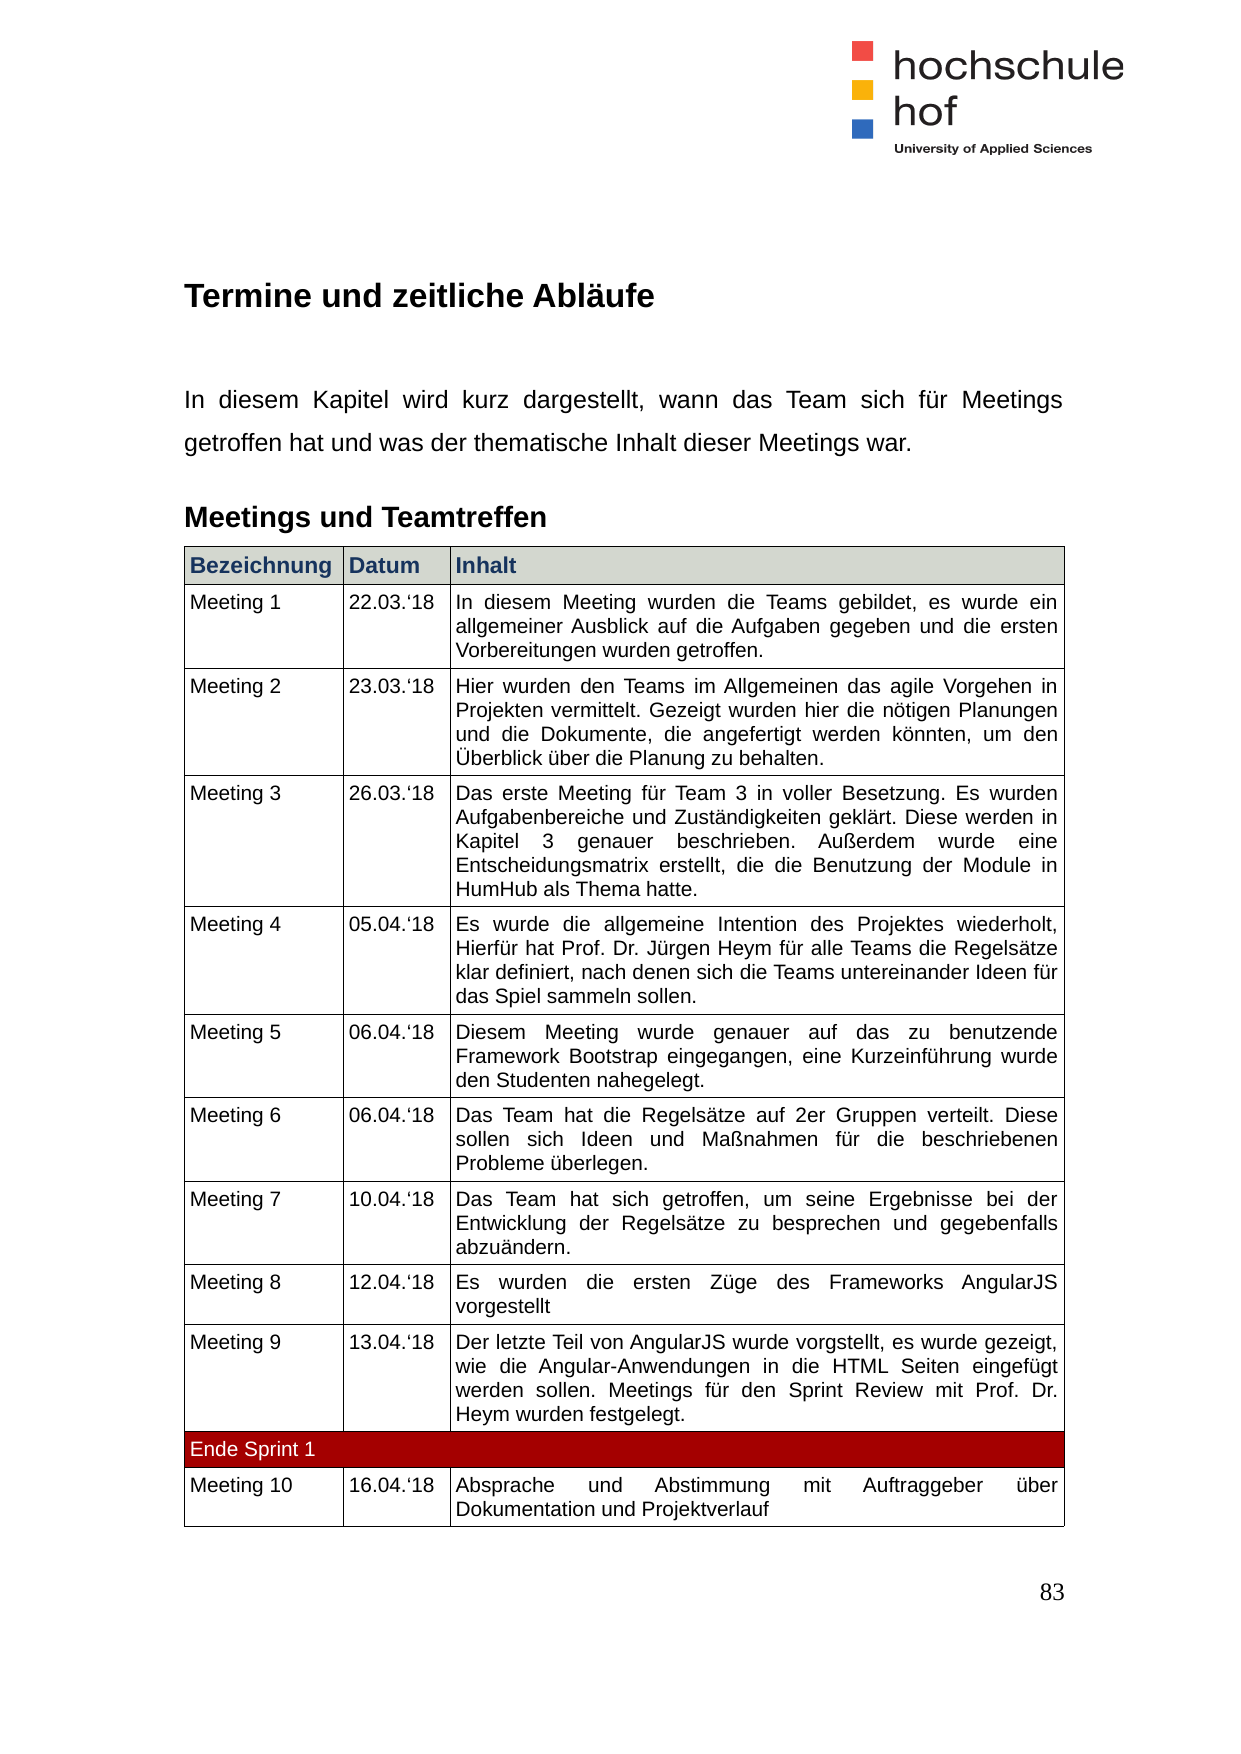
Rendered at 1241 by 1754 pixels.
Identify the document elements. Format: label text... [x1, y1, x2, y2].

table_cell Meeting 3 [185, 776, 343, 906]
text In diesem Kapitel wird kurz dargestellt, wann das Team sich für Meetings getroffen hat und was der thematische Inhalt dieser Meetings war. [184, 385, 1064, 457]
table_cell Hier wurden den Teams im Allgemeinen das agile Vorgehen in Projekten vermittelt. Gezeigt wurden hier die nötigen Planungen und die Dokumente, die angefertigt werden könnten, um den Überblick über die Planung zu behalten. [451, 669, 1064, 775]
table_cell 16.04.‘18 [344, 1468, 450, 1526]
table_cell Meeting 8 [185, 1265, 343, 1324]
table_header Inhalt [451, 547, 1064, 584]
table_cell Meeting 2 [185, 669, 343, 775]
table_cell Das Team hat sich getroffen, um seine Ergebnisse bei der Entwicklung der Regelsätze zu besprechen und gegebenfalls abzuändern. [451, 1182, 1064, 1264]
table_cell Es wurden die ersten Züge des Frameworks AngularJS vorgestellt [451, 1265, 1064, 1324]
table_header Bezeichnung [185, 547, 343, 584]
table_cell 06.04.‘18 [344, 1015, 450, 1097]
table_cell Der letzte Teil von AngularJS wurde vorgstellt, es wurde gezeigt, wie die Angular-Anwendungen in die HTML Seiten eingefügt werden sollen. Meetings für den Sprint Review mit Prof. Dr. Heym wurden festgelegt. [451, 1325, 1064, 1431]
table_cell Meeting 9 [185, 1325, 343, 1431]
table_cell 13.04.‘18 [344, 1325, 450, 1431]
table_cell Das erste Meeting für Team 3 in voller Besetzung. Es wurden Aufgabenbereiche und Zuständigkeiten geklärt. Diese werden in Kapitel 3 genauer beschrieben. Außerdem wurde eine Entscheidungsmatrix erstellt, die die Benutzung der Module in HumHub als Thema hatte. [451, 776, 1064, 906]
table_header Datum [344, 547, 450, 584]
table_cell Meeting 6 [185, 1098, 343, 1181]
table_cell Absprache und Abstimmung mit Auftraggeber über Dokumentation und Projektverlauf [451, 1468, 1064, 1526]
table_cell Meeting 5 [185, 1015, 343, 1097]
table_cell 26.03.‘18 [344, 776, 450, 906]
table_cell Meeting 4 [185, 907, 343, 1014]
table_cell 23.03.‘18 [344, 669, 450, 775]
table_cell 22.03.‘18 [344, 585, 450, 668]
table_cell Es wurde die allgemeine Intention des Projektes wiederholt, Hierfür hat Prof. Dr. Jürgen Heym für alle Teams die Regelsätze klar definiert, nach denen sich die Teams untereinander Ideen für das Spiel sammeln sollen. [451, 907, 1064, 1014]
table_cell 06.04.‘18 [344, 1098, 450, 1181]
picture [852, 41, 1124, 155]
table_cell 12.04.‘18 [344, 1265, 450, 1324]
table_cell Diesem Meeting wurde genauer auf das zu benutzende Framework Bootstrap eingegangen, eine Kurzeinführung wurde den Studenten nahegelegt. [451, 1015, 1064, 1097]
table_cell 10.04.‘18 [344, 1182, 450, 1264]
table_cell Meeting 1 [185, 585, 343, 668]
table_cell 05.04.‘18 [344, 907, 450, 1014]
table_cell Meeting 7 [185, 1182, 343, 1264]
table_cell Meeting 10 [185, 1468, 343, 1526]
table_cell Ende Sprint 1 [185, 1432, 1064, 1467]
table_cell Das Team hat die Regelsätze auf 2er Gruppen verteilt. Diese sollen sich Ideen und Maßnahmen für die beschriebenen Probleme überlegen. [451, 1098, 1064, 1181]
subtitle Meetings und Teamtreffen [184, 500, 1064, 534]
subtitle Termine und zeitliche Abläufe [184, 276, 1064, 314]
table_cell In diesem Meeting wurden die Teams gebildet, es wurde ein allgemeiner Ausblick auf die Aufgaben gegeben und die ersten Vorbereitungen wurden getroffen. [451, 585, 1064, 668]
